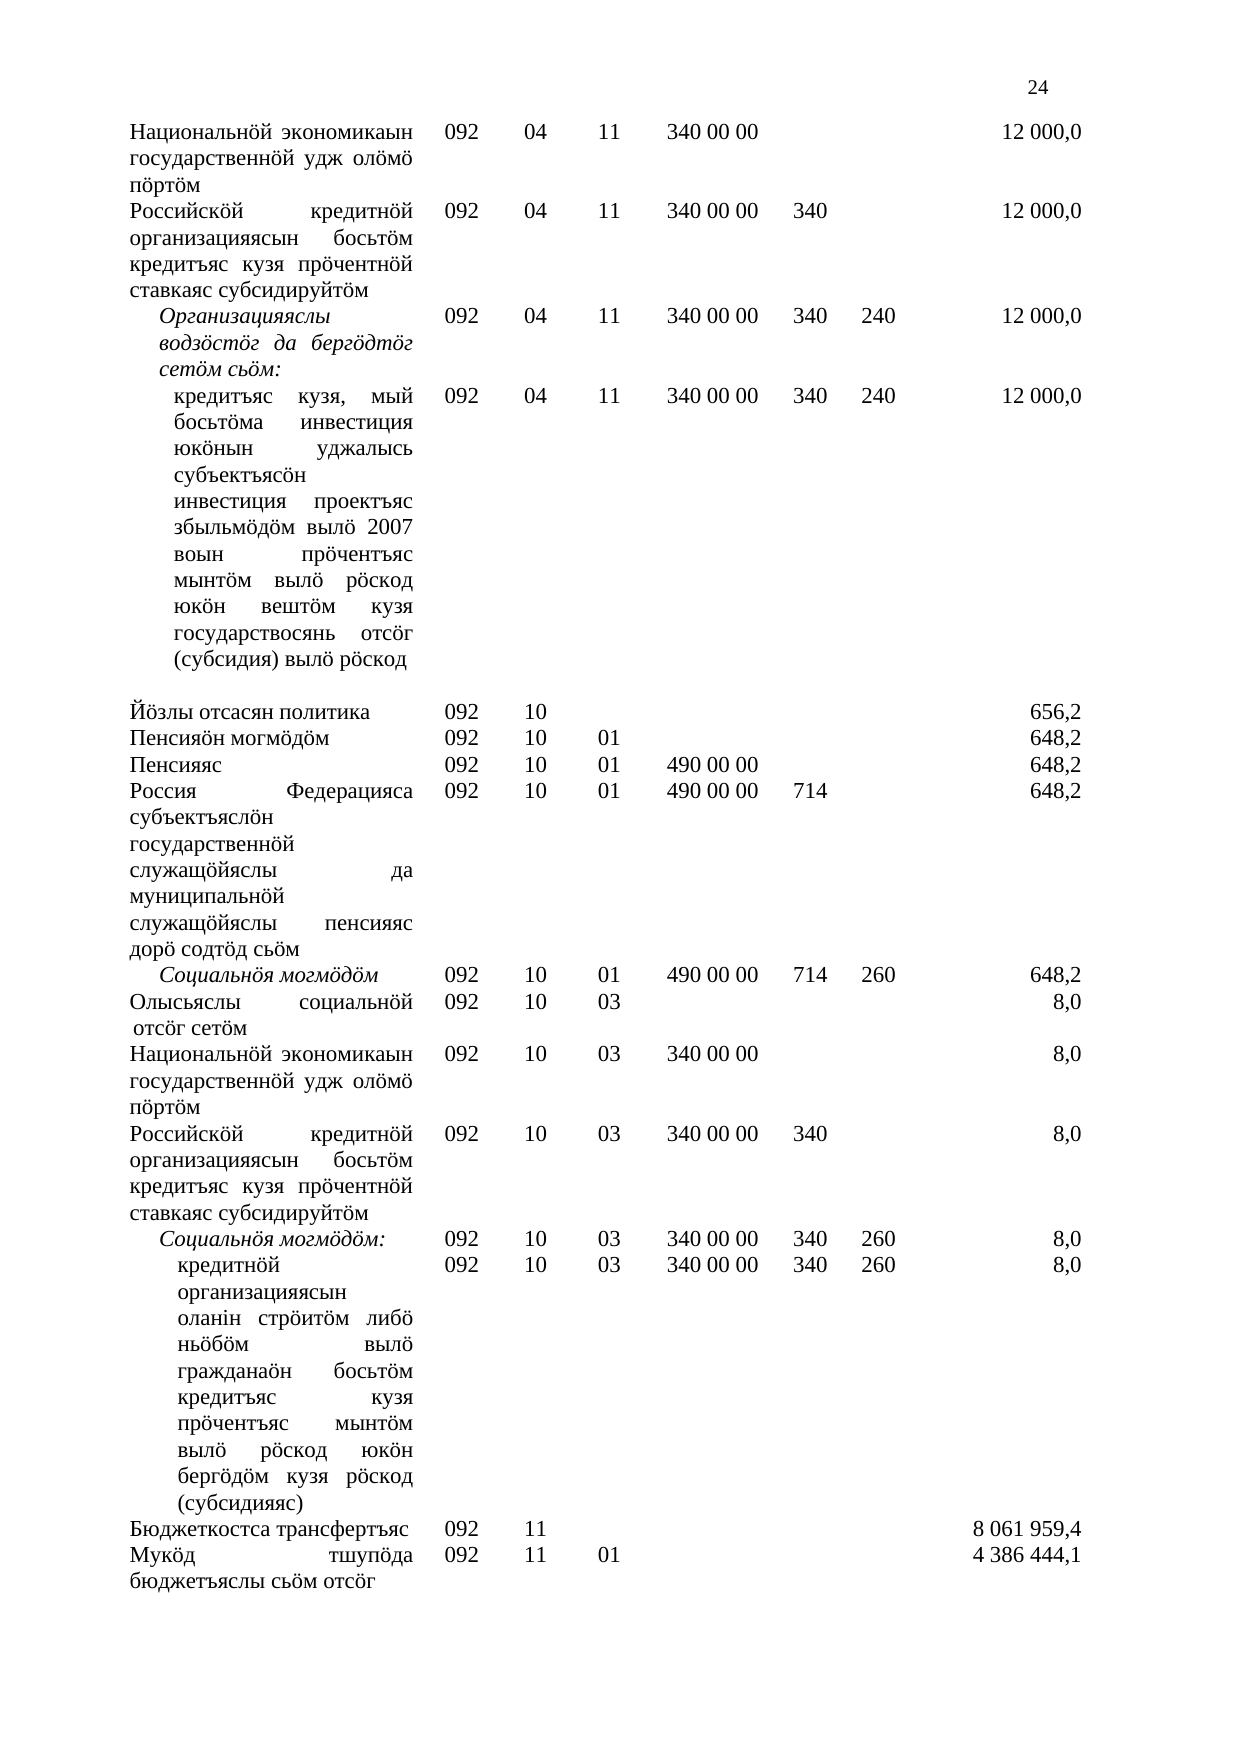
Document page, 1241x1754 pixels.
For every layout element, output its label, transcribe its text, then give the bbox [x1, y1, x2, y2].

table_cell 092 [425, 197, 498, 303]
table_cell 092 [425, 1041, 498, 1119]
table_cell [1093, 1120, 1149, 1225]
table_cell [1093, 777, 1149, 961]
table_cell Йöзлы отсасян политика [118, 698, 424, 724]
table_cell 10 [498, 1251, 572, 1515]
table_cell [1093, 1515, 1149, 1541]
table_cell 01 [572, 777, 646, 961]
table_cell 03 [572, 1120, 646, 1225]
table_cell 092 [425, 1251, 498, 1515]
table_cell [572, 698, 646, 724]
table_cell [1093, 961, 1149, 988]
table_cell 8,0 [915, 1251, 1093, 1515]
table_cell 340 [779, 1120, 841, 1225]
table_cell Пенсияöн могмöдöм [118, 724, 424, 751]
table_cell [646, 1515, 779, 1541]
table_cell 10 [498, 961, 572, 988]
table_cell [1093, 197, 1149, 303]
table_cell 11 [572, 303, 646, 382]
table_cell Бюджеткостса трансфертъяс [118, 1515, 424, 1541]
table_cell [841, 1541, 915, 1594]
table_cell [1093, 1251, 1149, 1515]
table_cell [841, 1041, 915, 1119]
table_cell 12 000,0 [915, 382, 1093, 698]
table_cell [1093, 303, 1149, 382]
table_cell 10 [498, 1225, 572, 1251]
table_cell 648,2 [915, 777, 1093, 961]
table_cell 240 [841, 303, 915, 382]
table_cell кредитъяс кузя, мый босьтöма инвестиция юкöнын уджалысь субъектъясöн инвестиция проектъяс збыльмöдöм вылö 2007 воын прöчентъяс мынтöм вылö рöскод юкöн вештöм кузя государствосянь отсöг (субсидия) вылö рöскод [118, 382, 424, 698]
table_cell 490 00 00 [646, 777, 779, 961]
table_cell 092 [425, 1225, 498, 1251]
table_cell [1093, 724, 1149, 751]
table_cell [1093, 1041, 1149, 1119]
table_cell 656,2 [915, 698, 1093, 724]
table_cell 714 [779, 961, 841, 988]
table_cell 340 00 00 [646, 303, 779, 382]
table_cell 340 00 00 [646, 1251, 779, 1515]
table_cell 12 000,0 [915, 118, 1093, 197]
table_cell 092 [425, 382, 498, 698]
table_cell [646, 698, 779, 724]
table_cell [841, 118, 915, 197]
table_cell 340 [779, 382, 841, 698]
table_cell 11 [572, 382, 646, 698]
table_cell [779, 1541, 841, 1594]
table_cell 04 [498, 382, 572, 698]
table_cell Организацияяслы водзöстöг да бергöдтöг сетöм сьöм: [118, 303, 424, 382]
table_cell 04 [498, 118, 572, 197]
table_cell Социальнöя могмöдöм: [118, 1225, 424, 1251]
table_cell [779, 698, 841, 724]
table_cell 648,2 [915, 724, 1093, 751]
table_cell [646, 1541, 779, 1594]
table_cell 092 [425, 777, 498, 961]
table_cell [646, 988, 779, 1041]
table_cell [841, 698, 915, 724]
table_cell 340 [779, 1251, 841, 1515]
table_cell 092 [425, 751, 498, 777]
table_cell 03 [572, 1225, 646, 1251]
table_cell [841, 988, 915, 1041]
table_cell 11 [498, 1541, 572, 1594]
table_cell [779, 724, 841, 751]
table_cell [779, 1515, 841, 1541]
table_cell 092 [425, 961, 498, 988]
table_cell [646, 724, 779, 751]
table_cell 01 [572, 724, 646, 751]
table_cell 648,2 [915, 751, 1093, 777]
table_cell Национальнöй экономикаын государственнöй удж олöмö пöртöм [118, 1041, 424, 1119]
table_cell 340 [779, 1225, 841, 1251]
table_cell [841, 777, 915, 961]
table_cell 092 [425, 118, 498, 197]
table_cell 092 [425, 724, 498, 751]
table_cell 01 [572, 961, 646, 988]
table_cell [779, 118, 841, 197]
table_cell [1093, 118, 1149, 197]
table_cell Пенсияяс [118, 751, 424, 777]
table_cell 340 00 00 [646, 1041, 779, 1119]
table_cell [841, 1120, 915, 1225]
table_cell Российскöй кредитнöй организацияясын босьтöм кредитъяс кузя прöчентнöй ставкаяс субсидируйтöм [118, 1120, 424, 1225]
table_cell 490 00 00 [646, 961, 779, 988]
table_cell [841, 724, 915, 751]
table_cell [841, 197, 915, 303]
table_cell 092 [425, 1515, 498, 1541]
table_cell 8,0 [915, 1225, 1093, 1251]
table_cell 240 [841, 382, 915, 698]
table_cell [1093, 988, 1149, 1041]
table_cell 260 [841, 961, 915, 988]
table_cell 10 [498, 724, 572, 751]
table_cell 8 061 959,4 [915, 1515, 1093, 1541]
table_cell 10 [498, 1120, 572, 1225]
table_cell 8,0 [915, 1120, 1093, 1225]
table_cell Олысьяслы социальнöй отсöг сетöм [118, 988, 424, 1041]
table_cell 03 [572, 1041, 646, 1119]
table_cell 092 [425, 988, 498, 1041]
table_cell 4 386 444,1 [915, 1541, 1093, 1594]
table_cell 092 [425, 1120, 498, 1225]
table_cell [779, 751, 841, 777]
table_cell 10 [498, 698, 572, 724]
table_cell Россия Федерацияса субъектъяслöн государственнöй служащöйяслы да муниципальнöй служащöйяслы пенсияяс дорö содтöд сьöм [118, 777, 424, 961]
table_cell 10 [498, 988, 572, 1041]
table_cell 340 00 00 [646, 197, 779, 303]
table_cell [1093, 382, 1149, 698]
table_cell 11 [498, 1515, 572, 1541]
table_cell 01 [572, 1541, 646, 1594]
table_cell 12 000,0 [915, 303, 1093, 382]
table_cell 340 [779, 197, 841, 303]
table_cell Российскöй кредитнöй организацияясын босьтöм кредитъяс кузя прöчентнöй ставкаяс субсидируйтöм [118, 197, 424, 303]
table_cell 340 00 00 [646, 382, 779, 698]
table_cell 092 [425, 303, 498, 382]
table_cell 04 [498, 197, 572, 303]
table_cell [779, 1041, 841, 1119]
table_cell 8,0 [915, 1041, 1093, 1119]
table_cell [1093, 751, 1149, 777]
table_cell 10 [498, 1041, 572, 1119]
table_cell 648,2 [915, 961, 1093, 988]
table_cell [572, 1515, 646, 1541]
table_cell 260 [841, 1225, 915, 1251]
table_cell 03 [572, 1251, 646, 1515]
table_cell 260 [841, 1251, 915, 1515]
table_cell 01 [572, 751, 646, 777]
table_cell 10 [498, 751, 572, 777]
table_cell 714 [779, 777, 841, 961]
table_cell 340 00 00 [646, 1225, 779, 1251]
table_cell Социальнöя могмöдöм [118, 961, 424, 988]
table_cell [841, 751, 915, 777]
table_cell 04 [498, 303, 572, 382]
table_cell Мукöд тшупöда бюджетъяслы сьöм отсöг [118, 1541, 424, 1594]
table_cell 11 [572, 118, 646, 197]
table_cell 092 [425, 698, 498, 724]
table_cell [779, 988, 841, 1041]
table_cell 340 [779, 303, 841, 382]
table_cell [1093, 698, 1149, 724]
table_cell 8,0 [915, 988, 1093, 1041]
table_cell 092 [425, 1541, 498, 1594]
table_cell 11 [572, 197, 646, 303]
table_cell 490 00 00 [646, 751, 779, 777]
table_cell 340 00 00 [646, 118, 779, 197]
table_cell [1093, 1225, 1149, 1251]
table_cell 10 [498, 777, 572, 961]
table_cell 340 00 00 [646, 1120, 779, 1225]
table_cell 12 000,0 [915, 197, 1093, 303]
table_cell Национальнöй экономикаын государственнöй удж олöмö пöртöм [118, 118, 424, 197]
table_cell 03 [572, 988, 646, 1041]
table_cell [1093, 1541, 1149, 1594]
table_cell кредитнöй организацияясын оланiн стрöитöм либö ньöбöм вылö гражданаöн босьтöм кредитъяс кузя прöчентъяс мынтöм вылö рöскод юкöн бергöдöм кузя рöскод (субсидияяс) [118, 1251, 424, 1515]
table_cell [841, 1515, 915, 1541]
